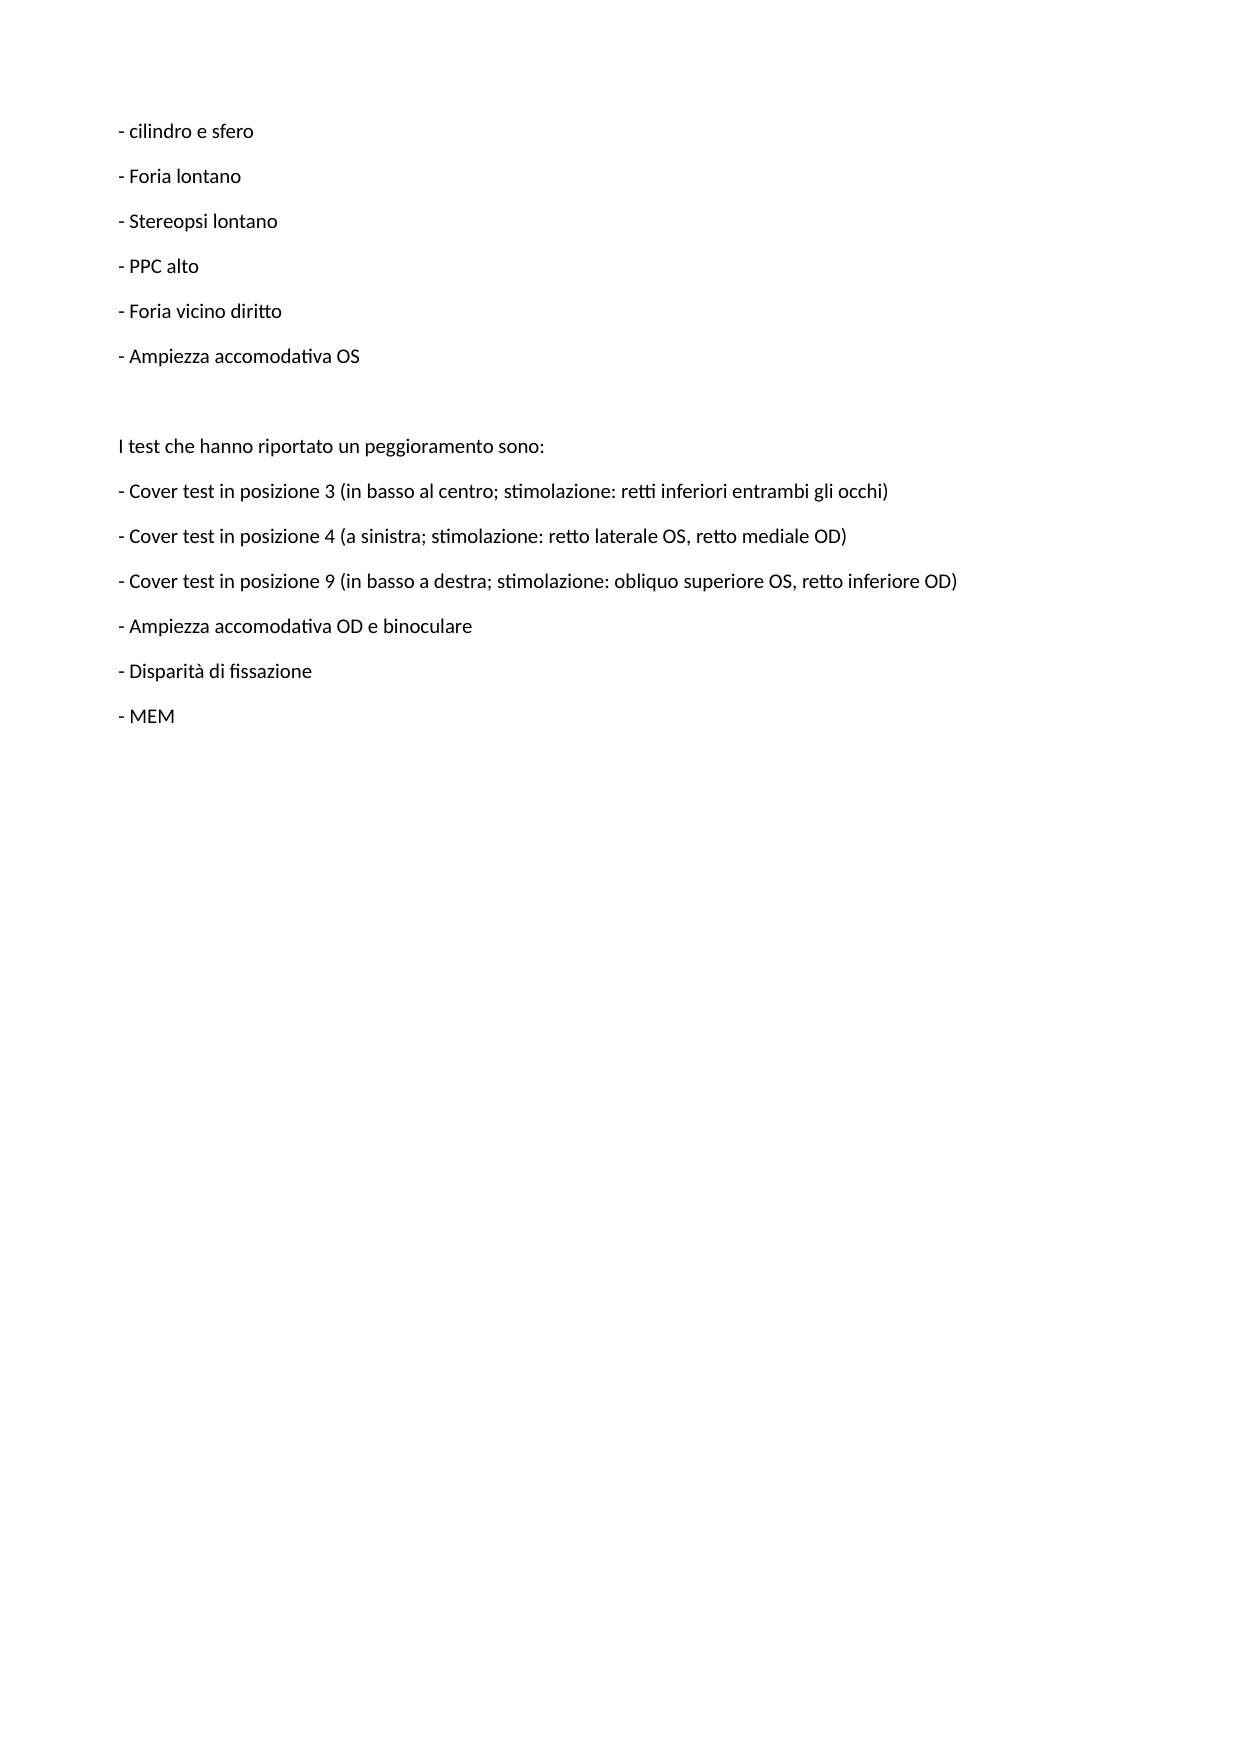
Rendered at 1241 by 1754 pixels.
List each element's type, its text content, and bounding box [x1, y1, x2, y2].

text - cilindro e sfero [118, 118, 1122, 143]
text - MEM [118, 703, 1122, 728]
text - Foria vicino diritto [118, 298, 1122, 323]
text - Disparità di fissazione [118, 658, 1122, 683]
text - Ampiezza accomodativa OS [118, 343, 1122, 368]
text - Cover test in posizione 3 (in basso al centro; stimolazione: retti inferiori entrambi gli occhi) [118, 478, 1122, 503]
text - Stereopsi lontano [118, 208, 1122, 233]
text - Ampiezza accomodativa OD e binoculare [118, 613, 1122, 638]
text - PPC alto [118, 253, 1122, 278]
text - Foria lontano [118, 163, 1122, 188]
text - Cover test in posizione 4 (a sinistra; stimolazione: retto laterale OS, retto mediale OD) [118, 523, 1122, 548]
text - Cover test in posizione 9 (in basso a destra; stimolazione: obliquo superiore OS, retto inferiore OD) [118, 568, 1122, 593]
text I test che hanno riportato un peggioramento sono: [118, 433, 1122, 458]
